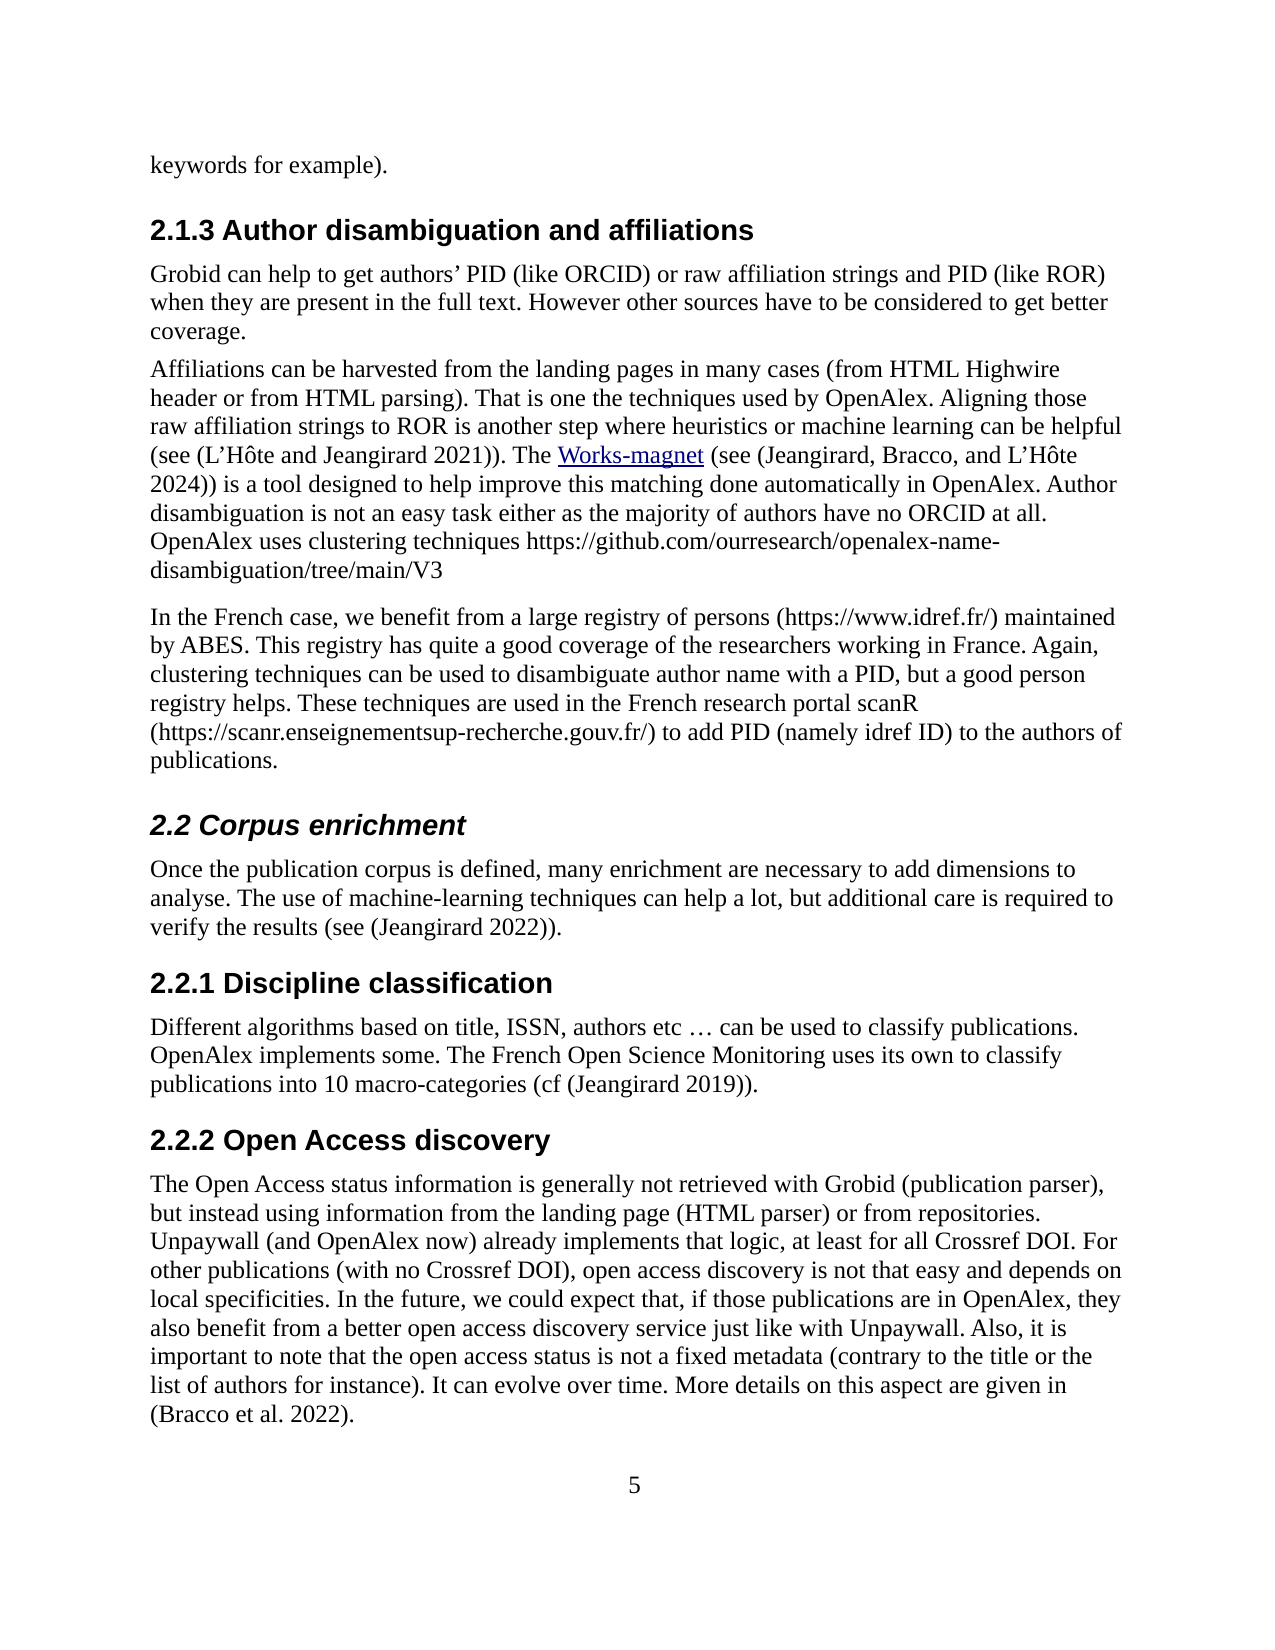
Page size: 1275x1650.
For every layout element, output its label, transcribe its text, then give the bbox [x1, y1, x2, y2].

subtitle 2.2.2 Open Access discovery [150, 1123, 1125, 1156]
text Different algorithms based on title, ISSN, authors etc … can be used to classify publications. OpenAlex implements some. The French Open Science Monitoring uses its own to classify publications into 10 macro-categories (cf (Jeangirard 2019)). [150, 1012, 1125, 1098]
subtitle 2.2 Corpus enrichment [150, 808, 1125, 842]
text The Open Access status information is generally not retrieved with Grobid (publication parser), but instead using information from the landing page (HTML parser) or from repositories. Unpaywall (and OpenAlex now) already implements that logic, at least for all Crossref DOI. For other publications (with no Crossref DOI), open access discovery is not that easy and depends on local specificities. In the future, we could expect that, if those publications are in OpenAlex, they also benefit from a better open access discovery service just like with Unpaywall. Also, it is important to note that the open access status is not a fixed metadata (contrary to the title or the list of authors for instance). It can evolve over time. More details on this aspect are given in (Bracco et al. 2022). [150, 1169, 1125, 1428]
subtitle 2.2.1 Discipline classification [150, 966, 1125, 999]
text keywords for example). [150, 150, 1125, 179]
subtitle 2.1.3 Author disambiguation and affiliations [150, 213, 1125, 246]
text Affiliations can be harvested from the landing pages in many cases (from HTML Highwire header or from HTML parsing). That is one the techniques used by OpenAlex. Aligning those raw affiliation strings to ROR is another step where heuristics or machine learning can be helpful (see (L’Hôte and Jeangirard 2021)). The Works-magnet (see (Jeangirard, Bracco, and L’Hôte 2024)) is a tool designed to help improve this matching done automatically in OpenAlex. Author disambiguation is not an easy task either as the majority of authors have no ORCID at all. OpenAlex uses clustering techniques https://github.com/ourresearch/openalex-name-disambiguation/tree/main/V3 [150, 354, 1125, 584]
text In the French case, we benefit from a large registry of persons (https://www.idref.fr/) maintained by ABES. This registry has quite a good coverage of the researchers working in France. Again, clustering techniques can be used to disambiguate author name with a PID, but a good person registry helps. These techniques are used in the French research portal scanR (https://scanr.enseignementsup-recherche.gouv.fr/) to add PID (namely idref ID) to the authors of publications. [150, 602, 1125, 774]
text Grobid can help to get authors’ PID (like ORCID) or raw affiliation strings and PID (like ROR) when they are present in the full text. However other sources have to be considered to get better coverage. [150, 259, 1125, 345]
text Once the publication corpus is defined, many enrichment are necessary to add dimensions to analyse. The use of machine-learning techniques can help a lot, but additional care is required to verify the results (see (Jeangirard 2022)). [150, 854, 1125, 941]
